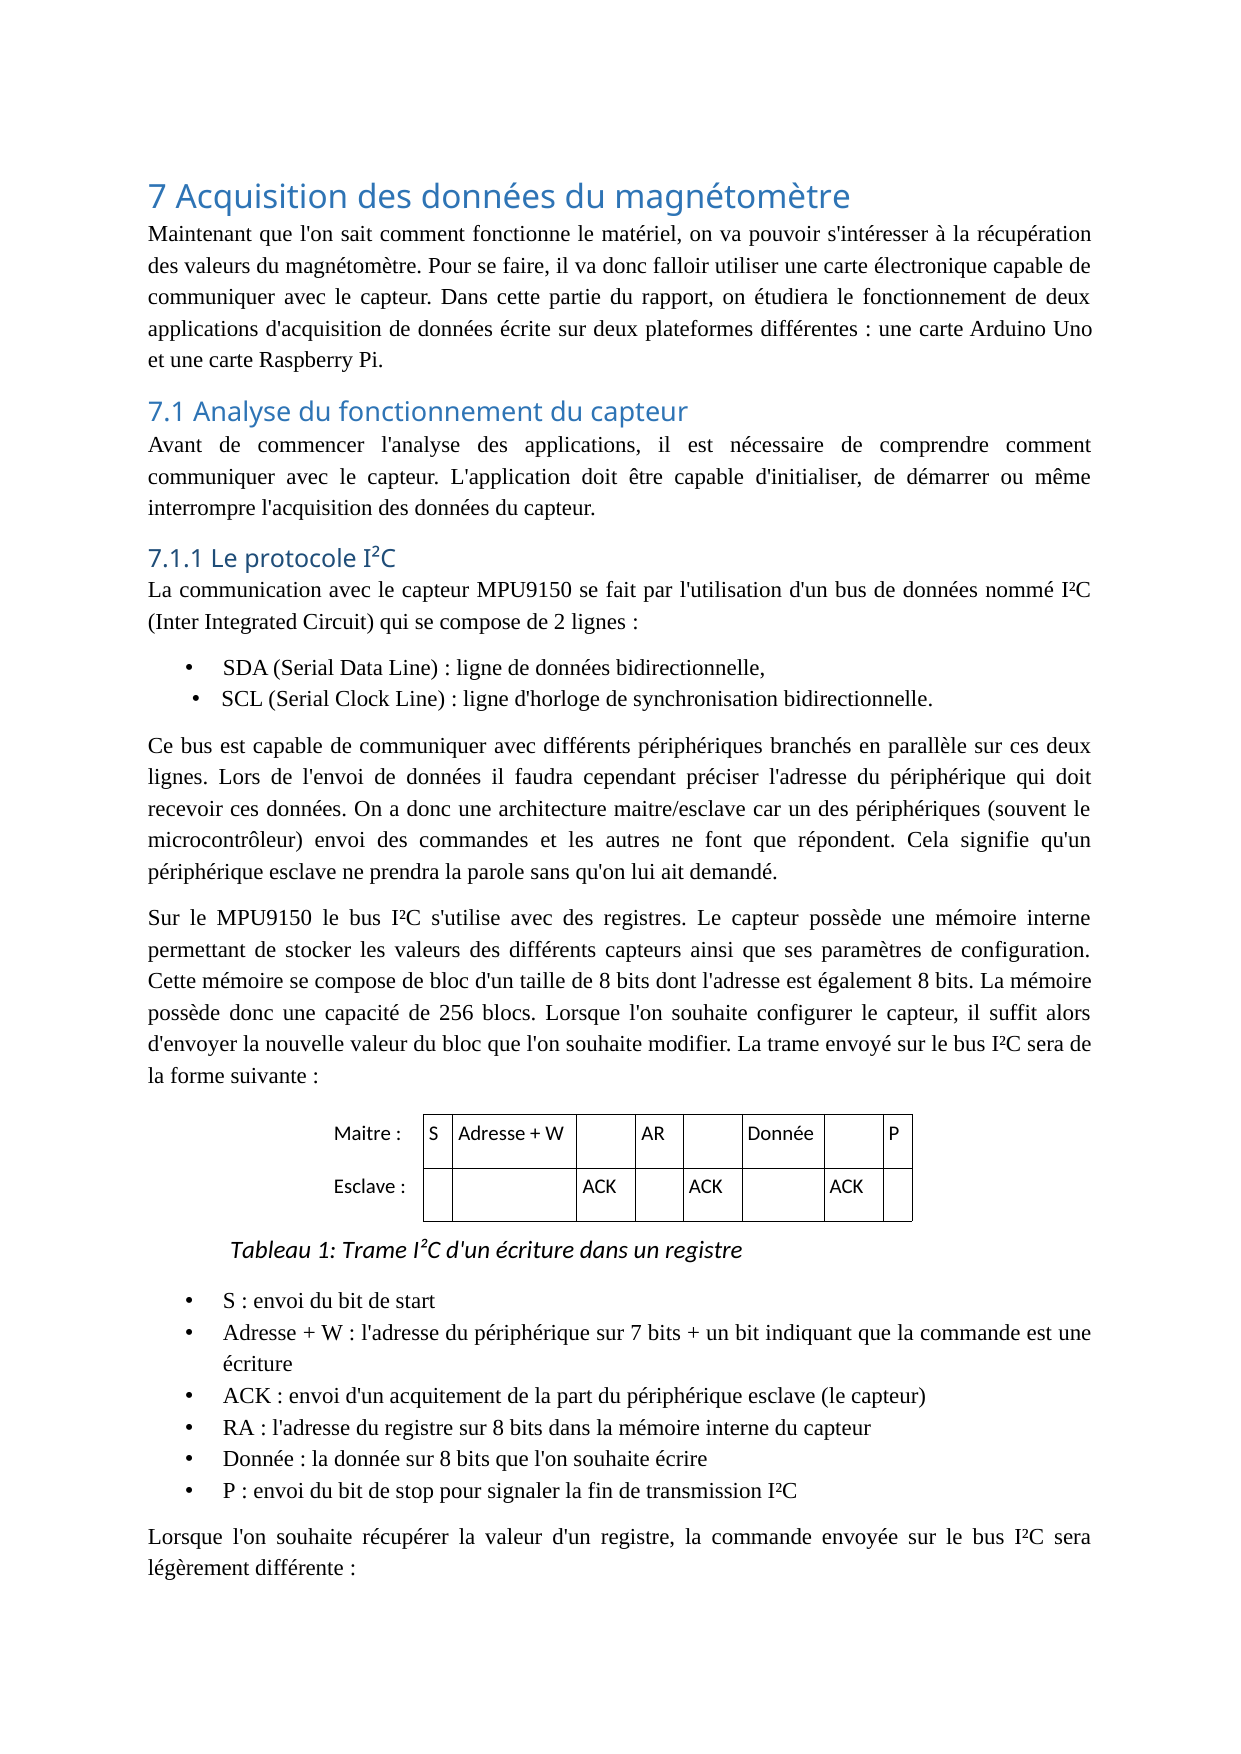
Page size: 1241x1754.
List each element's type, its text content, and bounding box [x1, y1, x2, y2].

list Tableau 1: Trame I²C d'un écriture dans un registre [230, 1234, 1011, 1264]
list ACK : envoi d'un acquitement de la part du périphérique esclave (le capteur) [185, 1382, 1093, 1408]
table_cell [636, 1169, 683, 1221]
table_header AR [636, 1115, 683, 1168]
table_header [684, 1115, 742, 1168]
table_header Donnée [743, 1115, 824, 1168]
subtitle Analyse du fonctionnement du capteur [148, 393, 1093, 429]
table_header [577, 1115, 635, 1168]
list SCL (Serial Clock Line) : ligne d'horloge de synchronisation bidirectionnelle. [192, 686, 1093, 712]
table_cell [743, 1169, 824, 1221]
text La communication avec le capteur MPU9150 se fait par l'utilisation d'un bus de données nommé I²C (Inter Integrated Circuit) qui se compose de 2 lignes : [148, 576, 1093, 634]
subtitle Acquisition des données du magnétomètre [148, 173, 1093, 218]
text Sur le MPU9150 le bus I²C s'utilise avec des registres. Le capteur possède une mémoire interne permettant de stocker les valeurs des différents capteurs ainsi que ses paramètres de configuration. Cette mémoire se compose de bloc d'un taille de 8 bits dont l'adresse est également 8 bits. La mémoire possède donc une capacité de 256 blocs. Lorsque l'on souhaite configurer le capteur, il suffit alors d'envoyer la nouvelle valeur du bloc que l'on souhaite modifier. La trame envoyé sur le bus I²C sera de la forme suivante : [148, 904, 1093, 1088]
table_cell Esclave : [328, 1168, 423, 1221]
table_cell ACK [684, 1169, 742, 1221]
subtitle Le protocole I²C [148, 541, 1093, 574]
text Ce bus est capable de communiquer avec différents périphériques branchés en parallèle sur ces deux lignes. Lors de l'envoi de données il faudra cependant préciser l'adresse du périphérique qui doit recevoir ces données. On a donc une architecture maitre/esclave car un des périphériques (souvent le microcontrôleur) envoi des commandes et les autres ne font que répondent. Cela signifie qu'un périphérique esclave ne prendra la parole sans qu'on lui ait demandé. [148, 732, 1093, 884]
table_header [825, 1115, 883, 1168]
list Adresse + W : l'adresse du périphérique sur 7 bits + un bit indiquant que la commande est une écriture [185, 1319, 1093, 1377]
table_cell [884, 1169, 912, 1221]
table_cell [424, 1169, 452, 1221]
list RA : l'adresse du registre sur 8 bits dans la mémoire interne du capteur [185, 1413, 1093, 1440]
table_cell [453, 1169, 576, 1221]
text Lorsque l'on souhaite récupérer la valeur d'un registre, la commande envoyée sur le bus I²C sera légèrement différente : [148, 1523, 1093, 1581]
list SDA (Serial Data Line) : ligne de données bidirectionnelle, [185, 654, 1093, 680]
text Maintenant que l'on sait comment fonctionne le matériel, on va pouvoir s'intéresser à la récupération des valeurs du magnétomètre. Pour se faire, il va donc falloir utiliser une carte électronique capable de communiquer avec le capteur. Dans cette partie du rapport, on étudiera le fonctionnement de deux applications d'acquisition de données écrite sur deux plateformes différentes : une carte Arduino Uno et une carte Raspberry Pi. [148, 220, 1093, 373]
table_header Adresse + W [453, 1115, 576, 1168]
table_header Maitre : [328, 1114, 423, 1168]
table_cell ACK [577, 1169, 635, 1221]
list S : envoi du bit de start [185, 1108, 1093, 1314]
list P : envoi du bit de stop pour signaler la fin de transmission I²C [185, 1477, 1093, 1503]
list Donnée : la donnée sur 8 bits que l'on souhaite écrire [185, 1445, 1093, 1471]
table_header S [424, 1115, 452, 1168]
text Avant de commencer l'analyse des applications, il est nécessaire de comprendre comment communiquer avec le capteur. L'application doit être capable d'initialiser, de démarrer ou même interrompre l'acquisition des données du capteur. [148, 431, 1093, 521]
table_cell ACK [825, 1169, 883, 1221]
table_header P [884, 1115, 912, 1168]
